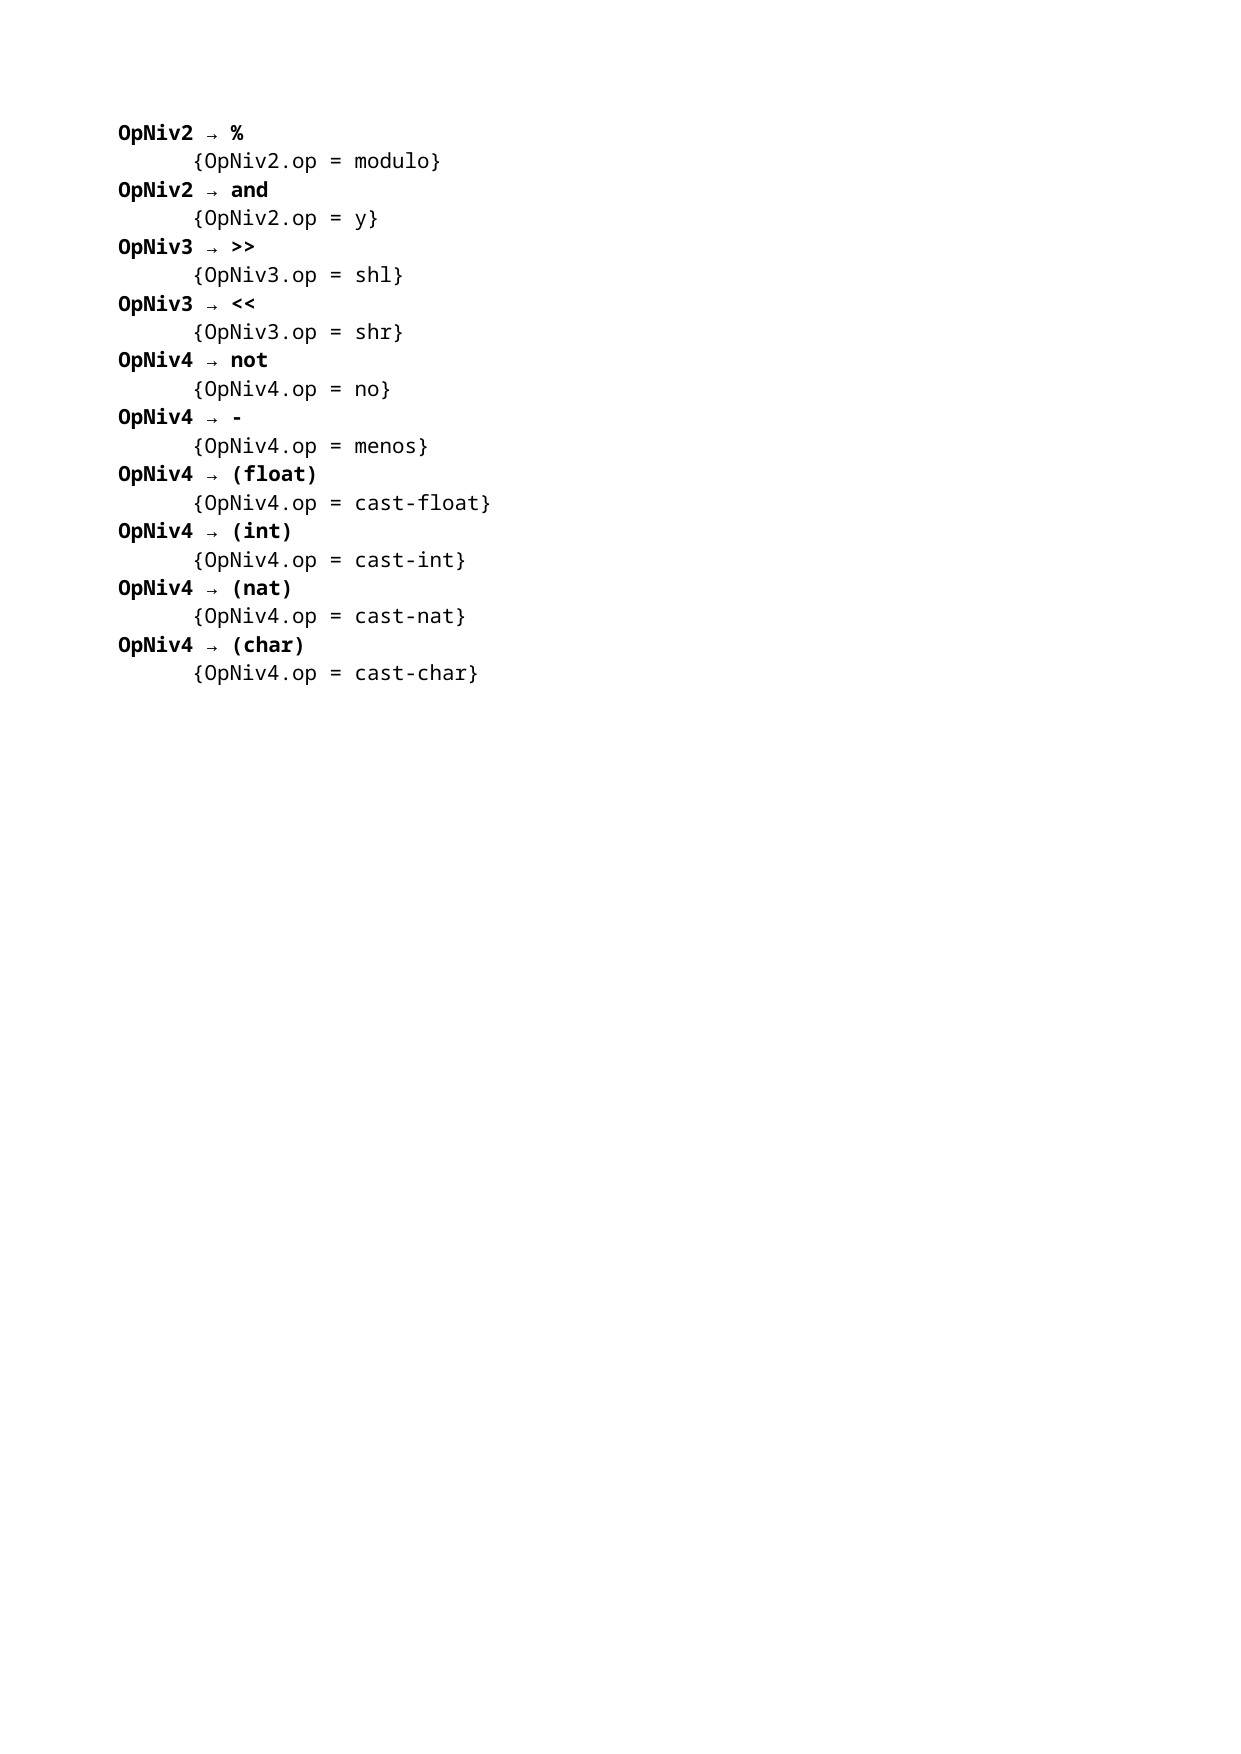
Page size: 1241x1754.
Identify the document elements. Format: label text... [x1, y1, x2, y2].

text {OpNiv4.op = menos} [118, 431, 1122, 459]
text OpNiv4 → (float) [118, 459, 1122, 488]
text OpNiv2 → % [118, 118, 1122, 147]
text {OpNiv2.op = y} [118, 203, 1122, 232]
text {OpNiv4.op = no} [118, 374, 1122, 402]
text {OpNiv3.op = shr} [118, 317, 1122, 346]
text {OpNiv4.op = cast-char} [118, 658, 1122, 687]
text {OpNiv4.op = cast-nat} [118, 602, 1122, 630]
text OpNiv4 → - [118, 402, 1122, 431]
text OpNiv4 → not [118, 346, 1122, 374]
text {OpNiv4.op = cast-float} [118, 488, 1122, 516]
text OpNiv2 → and [118, 175, 1122, 203]
text OpNiv4 → (int) [118, 516, 1122, 545]
text OpNiv3 → >> [118, 232, 1122, 260]
text {OpNiv2.op = modulo} [118, 147, 1122, 175]
text {OpNiv3.op = shl} [118, 260, 1122, 289]
text OpNiv3 → << [118, 289, 1122, 317]
text OpNiv4 → (nat) [118, 573, 1122, 602]
text {OpNiv4.op = cast-int} [118, 545, 1122, 573]
text OpNiv4 → (char) [118, 630, 1122, 658]
